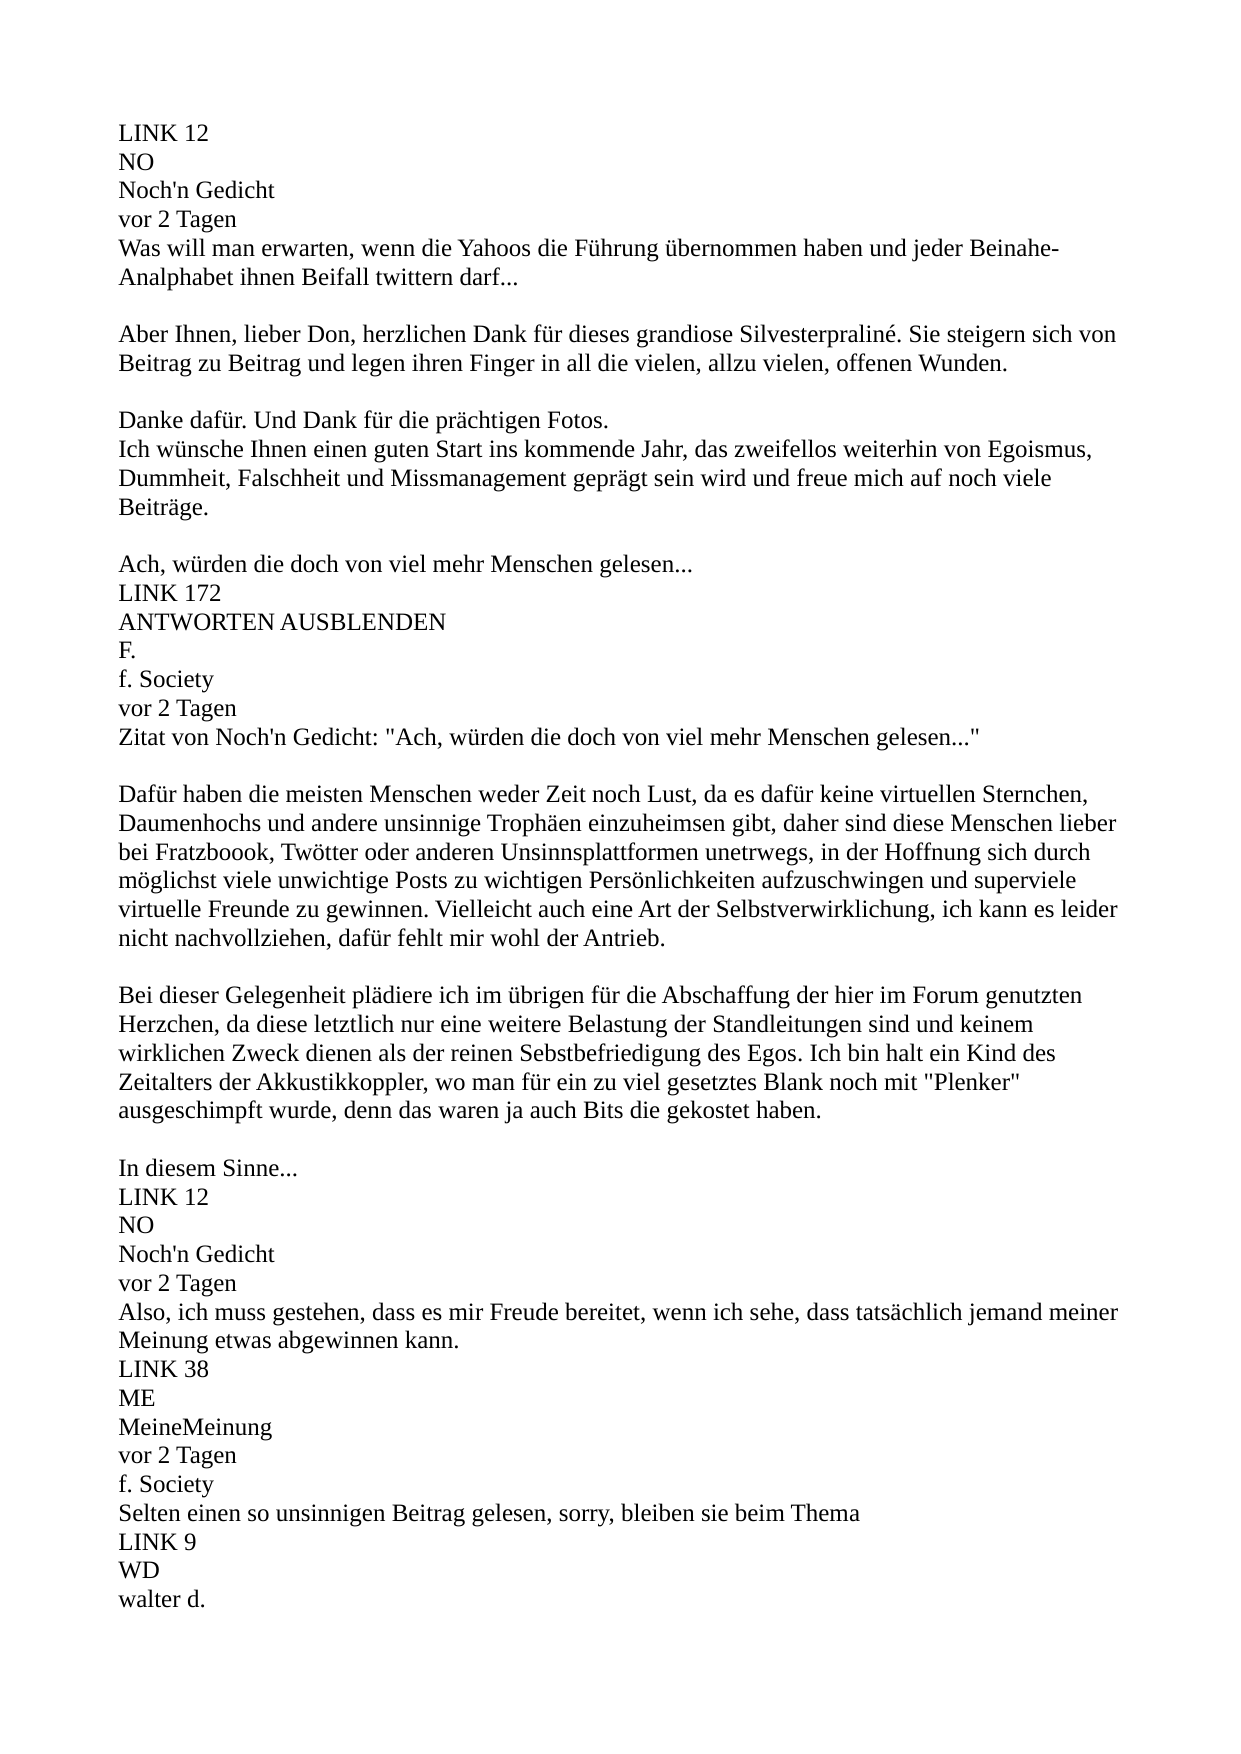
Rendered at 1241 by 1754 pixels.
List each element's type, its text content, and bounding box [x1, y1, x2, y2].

text Noch'n Gedicht [118, 1239, 1122, 1268]
text Selten einen so unsinnigen Beitrag gelesen, sorry, bleiben sie beim Thema [118, 1498, 1122, 1527]
text vor 2 Tagen [118, 204, 1122, 233]
text LINK 12 [118, 118, 1122, 147]
text LINK 172 [118, 578, 1122, 607]
text LINK 9 [118, 1527, 1122, 1556]
text walter d. [118, 1584, 1122, 1613]
text Noch'n Gedicht [118, 176, 1122, 204]
text vor 2 Tagen [118, 1441, 1122, 1469]
text vor 2 Tagen [118, 693, 1122, 722]
text Ach, würden die doch von viel mehr Menschen gelesen... [118, 549, 1122, 578]
text f. Society [118, 1469, 1122, 1498]
text NO [118, 147, 1122, 176]
text NO [118, 1211, 1122, 1239]
text Danke dafür. Und Dank für die prächtigen Fotos. [118, 406, 1122, 434]
text ME [118, 1383, 1122, 1412]
text vor 2 Tagen [118, 1268, 1122, 1297]
text ANTWORTEN AUSBLENDEN [118, 607, 1122, 636]
text Also, ich muss gestehen, dass es mir Freude bereitet, wenn ich sehe, dass tatsächlich jemand meiner Meinung etwas abgewinnen kann. [118, 1297, 1122, 1354]
text Bei dieser Gelegenheit plädiere ich im übrigen für die Abschaffung der hier im Forum genutzten Herzchen, da diese letztlich nur eine weitere Belastung der Standleitungen sind und keinem wirklichen Zweck dienen als der reinen Sebstbefriedigung des Egos. Ich bin halt ein Kind des Zeitalters der Akkustikkoppler, wo man für ein zu viel gesetztes Blank noch mit "Plenker" ausgeschimpft wurde, denn das waren ja auch Bits die gekostet haben. [118, 981, 1122, 1124]
text LINK 38 [118, 1354, 1122, 1383]
text F. [118, 636, 1122, 664]
text Was will man erwarten, wenn die Yahoos die Führung übernommen haben und jeder Beinahe-Analphabet ihnen Beifall twittern darf... [118, 233, 1122, 291]
text WD [118, 1556, 1122, 1584]
text Ich wünsche Ihnen einen guten Start ins kommende Jahr, das zweifellos weiterhin von Egoismus, Dummheit, Falschheit und Missmanagement geprägt sein wird und freue mich auf noch viele Beiträge. [118, 434, 1122, 521]
text In diesem Sinne... [118, 1153, 1122, 1182]
text MeineMeinung [118, 1412, 1122, 1441]
text Aber Ihnen, lieber Don, herzlichen Dank für dieses grandiose Silvesterpraliné. Sie steigern sich von Beitrag zu Beitrag und legen ihren Finger in all die vielen, allzu vielen, offenen Wunden. [118, 319, 1122, 377]
text Zitat von Noch'n Gedicht: "Ach, würden die doch von viel mehr Menschen gelesen..." [118, 722, 1122, 751]
text f. Society [118, 664, 1122, 693]
text LINK 12 [118, 1182, 1122, 1211]
text Dafür haben die meisten Menschen weder Zeit noch Lust, da es dafür keine virtuellen Sternchen, Daumenhochs und andere unsinnige Trophäen einzuheimsen gibt, daher sind diese Menschen lieber bei Fratzboook, Twötter oder anderen Unsinnsplattformen unetrwegs, in der Hoffnung sich durch möglichst viele unwichtige Posts zu wichtigen Persönlichkeiten aufzuschwingen und superviele virtuelle Freunde zu gewinnen. Vielleicht auch eine Art der Selbstverwirklichung, ich kann es leider nicht nachvollziehen, dafür fehlt mir wohl der Antrieb. [118, 779, 1122, 952]
